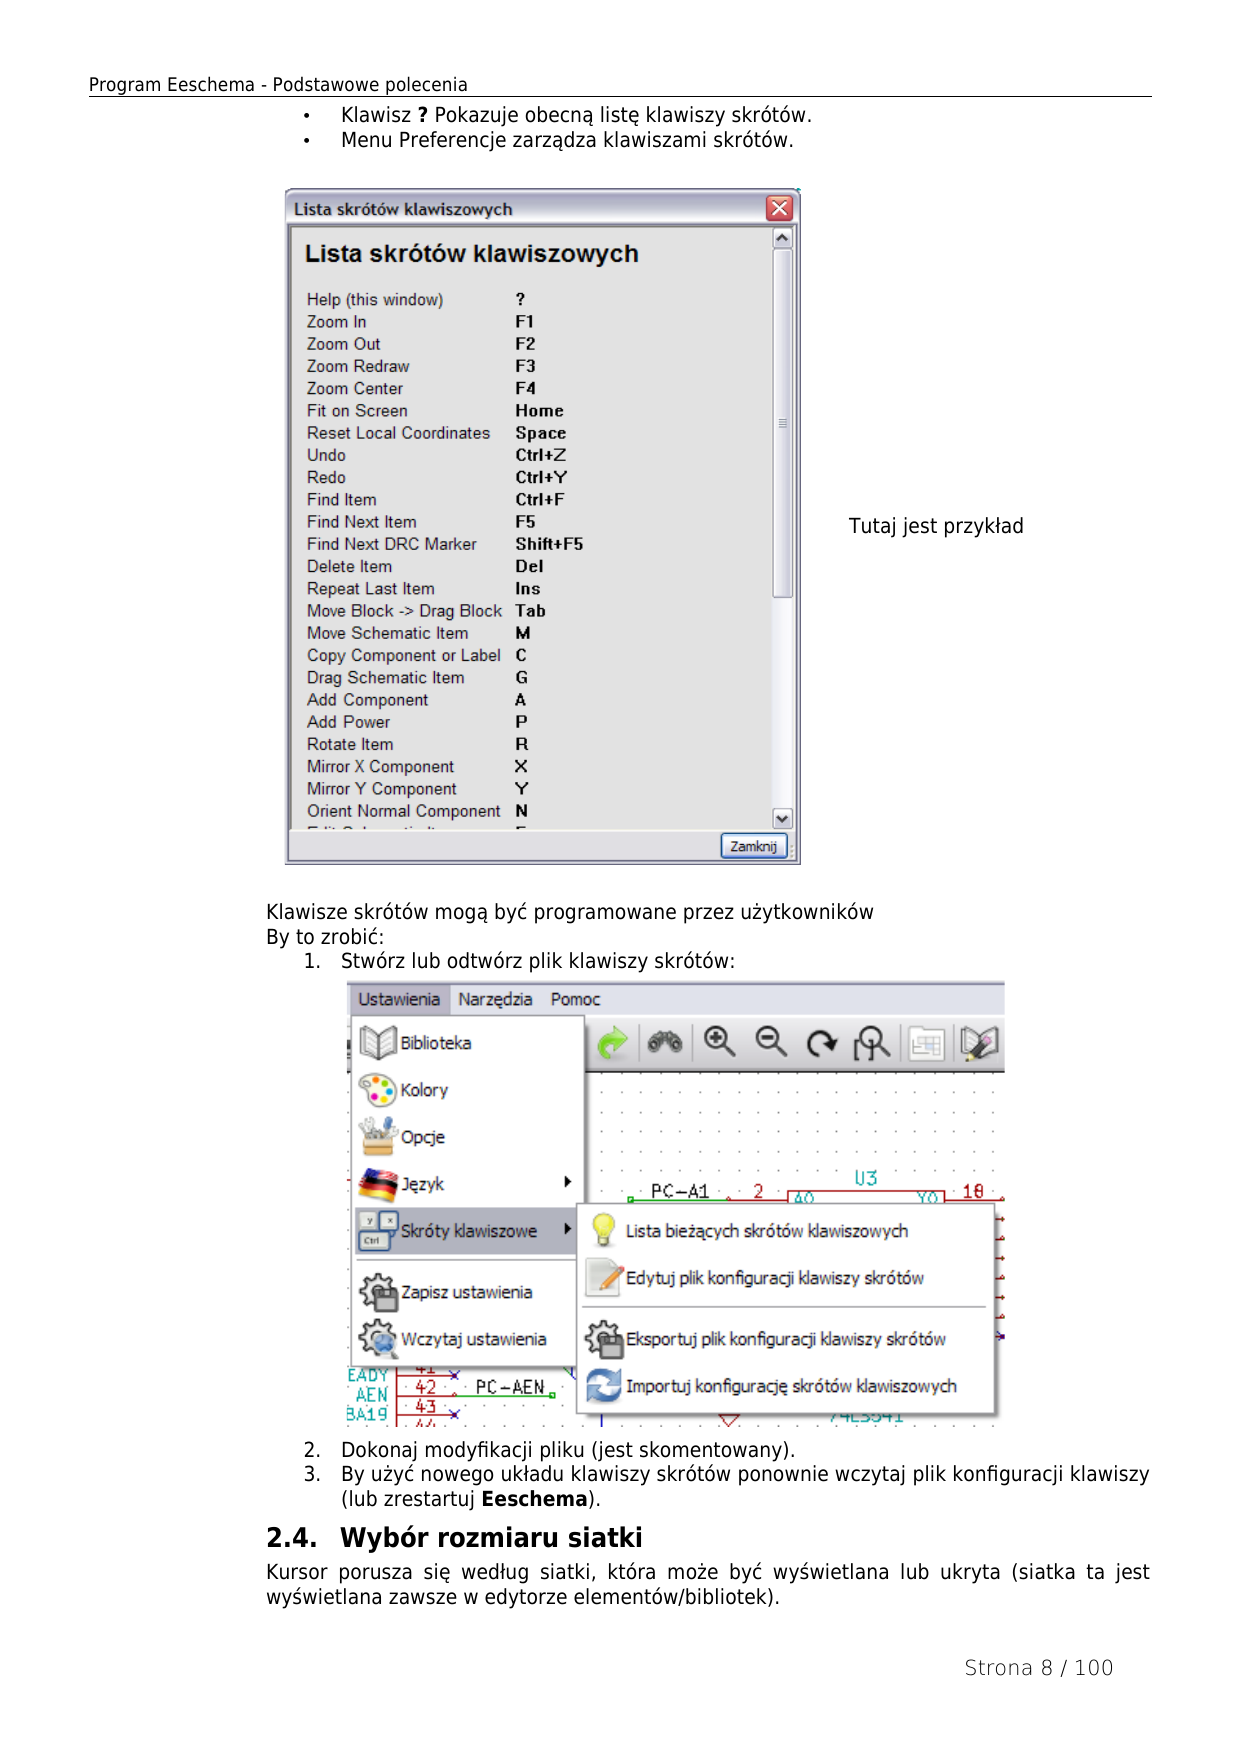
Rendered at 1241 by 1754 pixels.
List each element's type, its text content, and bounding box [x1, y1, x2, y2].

text By to zrobić: [266, 925, 1152, 949]
table_header [267, 177, 831, 876]
table_header Tutaj jest przykład [831, 177, 1152, 876]
picture [284, 188, 801, 865]
list Klawisz ? Pokazuje obecną listę klawiszy skrótów. [303, 103, 1152, 128]
text Klawisze skrótów mogą być programowane przez użytkowników [266, 900, 1152, 925]
list Dokonaj modyfikacji pliku (jest skomentowany). [303, 1438, 1152, 1462]
list Menu Preferencje zarządza klawiszami skrótów. [303, 128, 1152, 152]
subtitle Wybór rozmiaru siatki [266, 1523, 1152, 1554]
picture [346, 979, 1005, 1427]
list By użyć nowego układu klawiszy skrótów ponownie wczytaj plik konfiguracji klawiszy (lub zrestartuj Eeschema). [303, 1462, 1152, 1511]
list Stwórz lub odtwórz plik klawiszy skrótów: [303, 949, 1152, 974]
text Kursor porusza się według siatki, która może być wyświetlana lub ukryta (siatka ta jest wyświetlana zawsze w edytorze elementów/bibliotek). [266, 1560, 1152, 1609]
